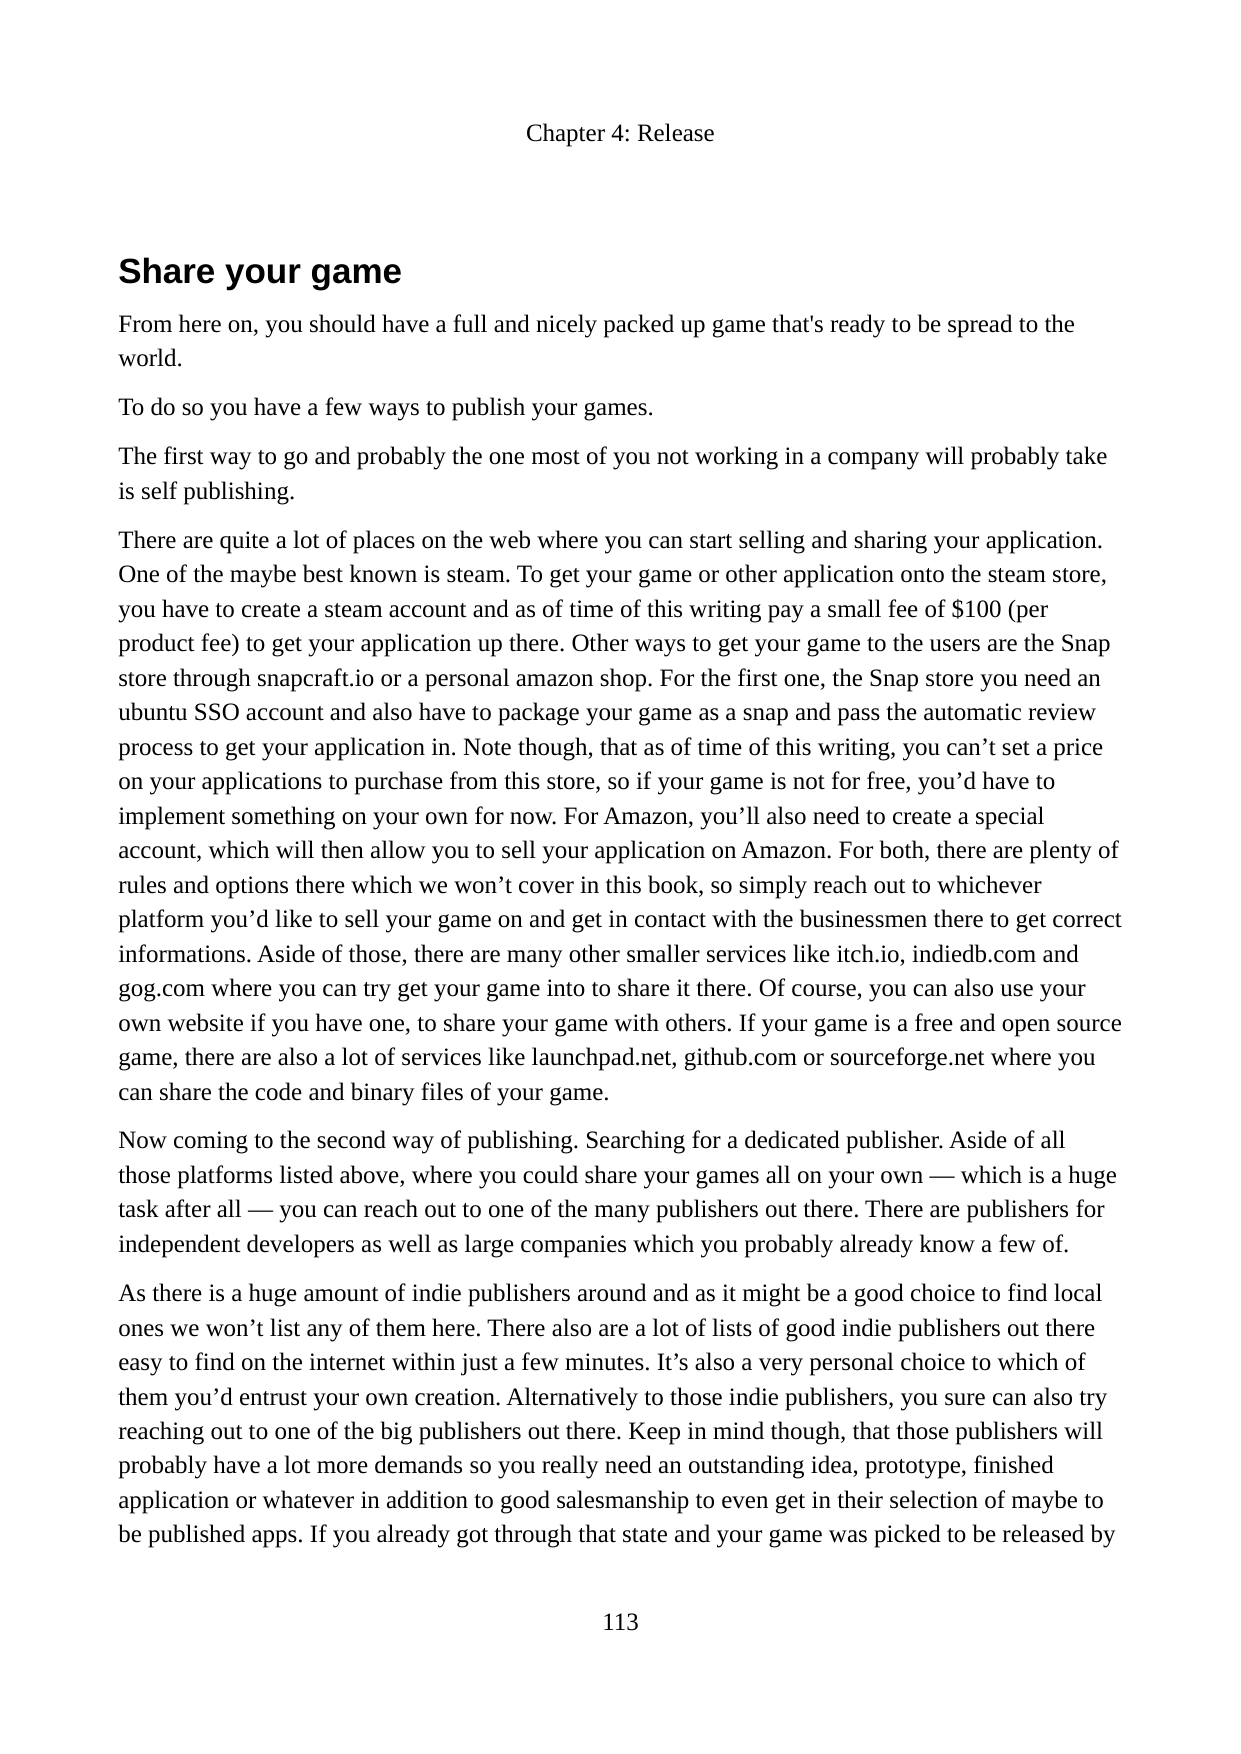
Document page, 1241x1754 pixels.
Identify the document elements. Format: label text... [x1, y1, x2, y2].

text The first way to go and probably the one most of you not working in a company will probably take is self publishing. [118, 441, 1122, 504]
text There are quite a lot of places on the web where you can start selling and sharing your application. One of the maybe best known is steam. To get your game or other application onto the steam store, you have to create a steam account and as of time of this writing pay a small fee of $100 (per product fee) to get your application up there. Other ways to get your game to the users are the Snap store through snapcraft.io or a personal amazon shop. For the first one, the Snap store you need an ubuntu SSO account and also have to package your game as a snap and pass the automatic review process to get your application in. Note though, that as of time of this writing, you can’t set a price on your applications to purchase from this store, so if your game is not for free, you’d have to implement something on your own for now. For Amazon, you’ll also need to create a special account, which will then allow you to sell your application on Amazon. For both, there are plenty of rules and options there which we won’t cover in this book, so simply reach out to whichever platform you’d like to sell your game on and get in contact with the businessmen there to get correct informations. Aside of those, there are many other smaller services like itch.io, indiedb.com and gog.com where you can try get your game into to share it there. Of course, you can also use your own website if you have one, to share your game with others. If your game is a free and open source game, there are also a lot of services like launchpad.net, github.com or sourceforge.net where you can share the code and binary files of your game. [118, 525, 1122, 1105]
text From here on, you should have a full and nicely packed up game that's ready to be spread to the world. [118, 309, 1122, 372]
text As there is a huge amount of indie publishers around and as it might be a good choice to find local ones we won’t list any of them here. There also are a lot of lists of good indie publishers out there easy to find on the internet within just a few minutes. It’s also a very personal choice to which of them you’d entrust your own creation. Alternatively to those indie publishers, you sure can also try reaching out to one of the big publishers out there. Keep in mind though, that those publishers will probably have a lot more demands so you really need an outstanding idea, prototype, finished application or whatever in addition to good salesmanship to even get in their selection of maybe to be published apps. If you already got through that state and your game was picked to be released by [118, 1278, 1122, 1548]
text Now coming to the second way of publishing. Searching for a dedicated publisher. Aside of all those platforms listed above, where you could share your games all on your own — which is a huge task after all — you can reach out to one of the many publishers out there. There are publishers for independent developers as well as large companies which you probably already know a few of. [118, 1126, 1122, 1258]
text To do so you have a few ways to publish your games. [118, 392, 1122, 421]
subtitle Share your game [118, 250, 1122, 290]
